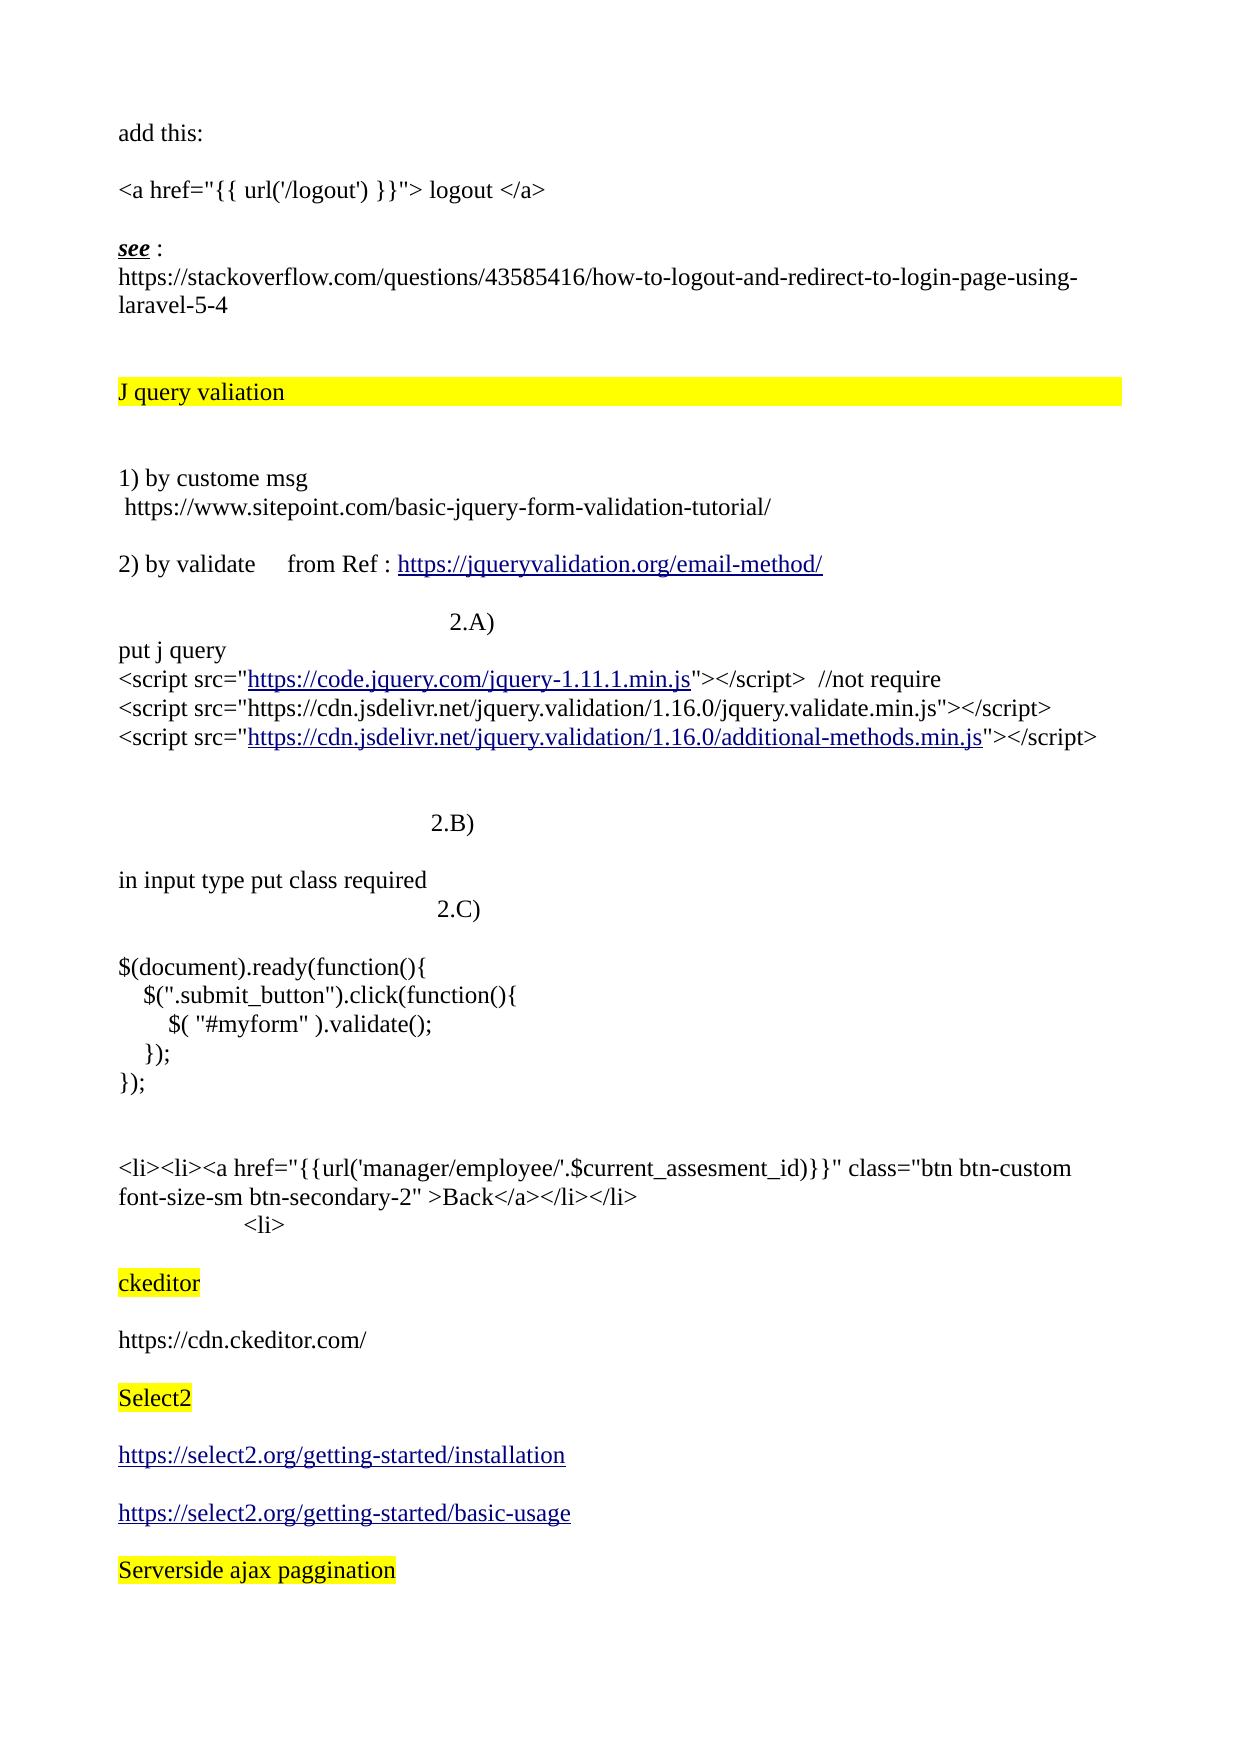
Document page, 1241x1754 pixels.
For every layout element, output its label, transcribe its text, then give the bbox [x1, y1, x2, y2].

text }); [118, 1067, 1122, 1096]
text 2.B) [118, 808, 1122, 837]
text $(".submit_button").click(function(){ [118, 981, 1122, 1009]
text see : [118, 233, 1122, 262]
text <script src="https://cdn.jsdelivr.net/jquery.validation/1.16.0/additional-methods.min.js"></script> [118, 722, 1122, 751]
text 2.C) [118, 894, 1122, 923]
text add this: [118, 118, 1122, 147]
text <li> [118, 1211, 1122, 1239]
text <a href="{{ url('/logout') }}"> logout </a> [118, 176, 1122, 204]
text Serverside ajax paggination [118, 1556, 1122, 1613]
text put j query [118, 636, 1122, 664]
text in input type put class required [118, 866, 1122, 894]
text https://select2.org/getting-started/installation [118, 1441, 1122, 1469]
text }); [118, 1038, 1122, 1067]
text 2.A) [118, 607, 1122, 636]
text <script src="https://cdn.jsdelivr.net/jquery.validation/1.16.0/jquery.validate.min.js"></script> [118, 693, 1122, 722]
text <li><li><a href="{{url('manager/employee/'.$current_assesment_id)}}" class="btn btn-custom font-size-sm btn-secondary-2" >Back</a></li></li> [118, 1153, 1122, 1211]
text ckeditor [118, 1268, 1122, 1297]
text J query valiation [118, 377, 1122, 406]
text https://cdn.ckeditor.com/ [118, 1326, 1122, 1354]
text Select2 [118, 1383, 1122, 1412]
text $(document).ready(function(){ [118, 952, 1122, 981]
text <script src="https://code.jquery.com/jquery-1.11.1.min.js"></script> //not require [118, 664, 1122, 693]
text https://www.sitepoint.com/basic-jquery-form-validation-tutorial/ [118, 492, 1122, 521]
text $( "#myform" ).validate(); [118, 1009, 1122, 1038]
text https://stackoverflow.com/questions/43585416/how-to-logout-and-redirect-to-login-page-using-laravel-5-4 [118, 262, 1122, 319]
text 1) by custome msg [118, 406, 1122, 492]
text https://select2.org/getting-started/basic-usage [118, 1498, 1122, 1527]
text 2) by validate from Ref : https://jqueryvalidation.org/email-method/ [118, 549, 1122, 578]
